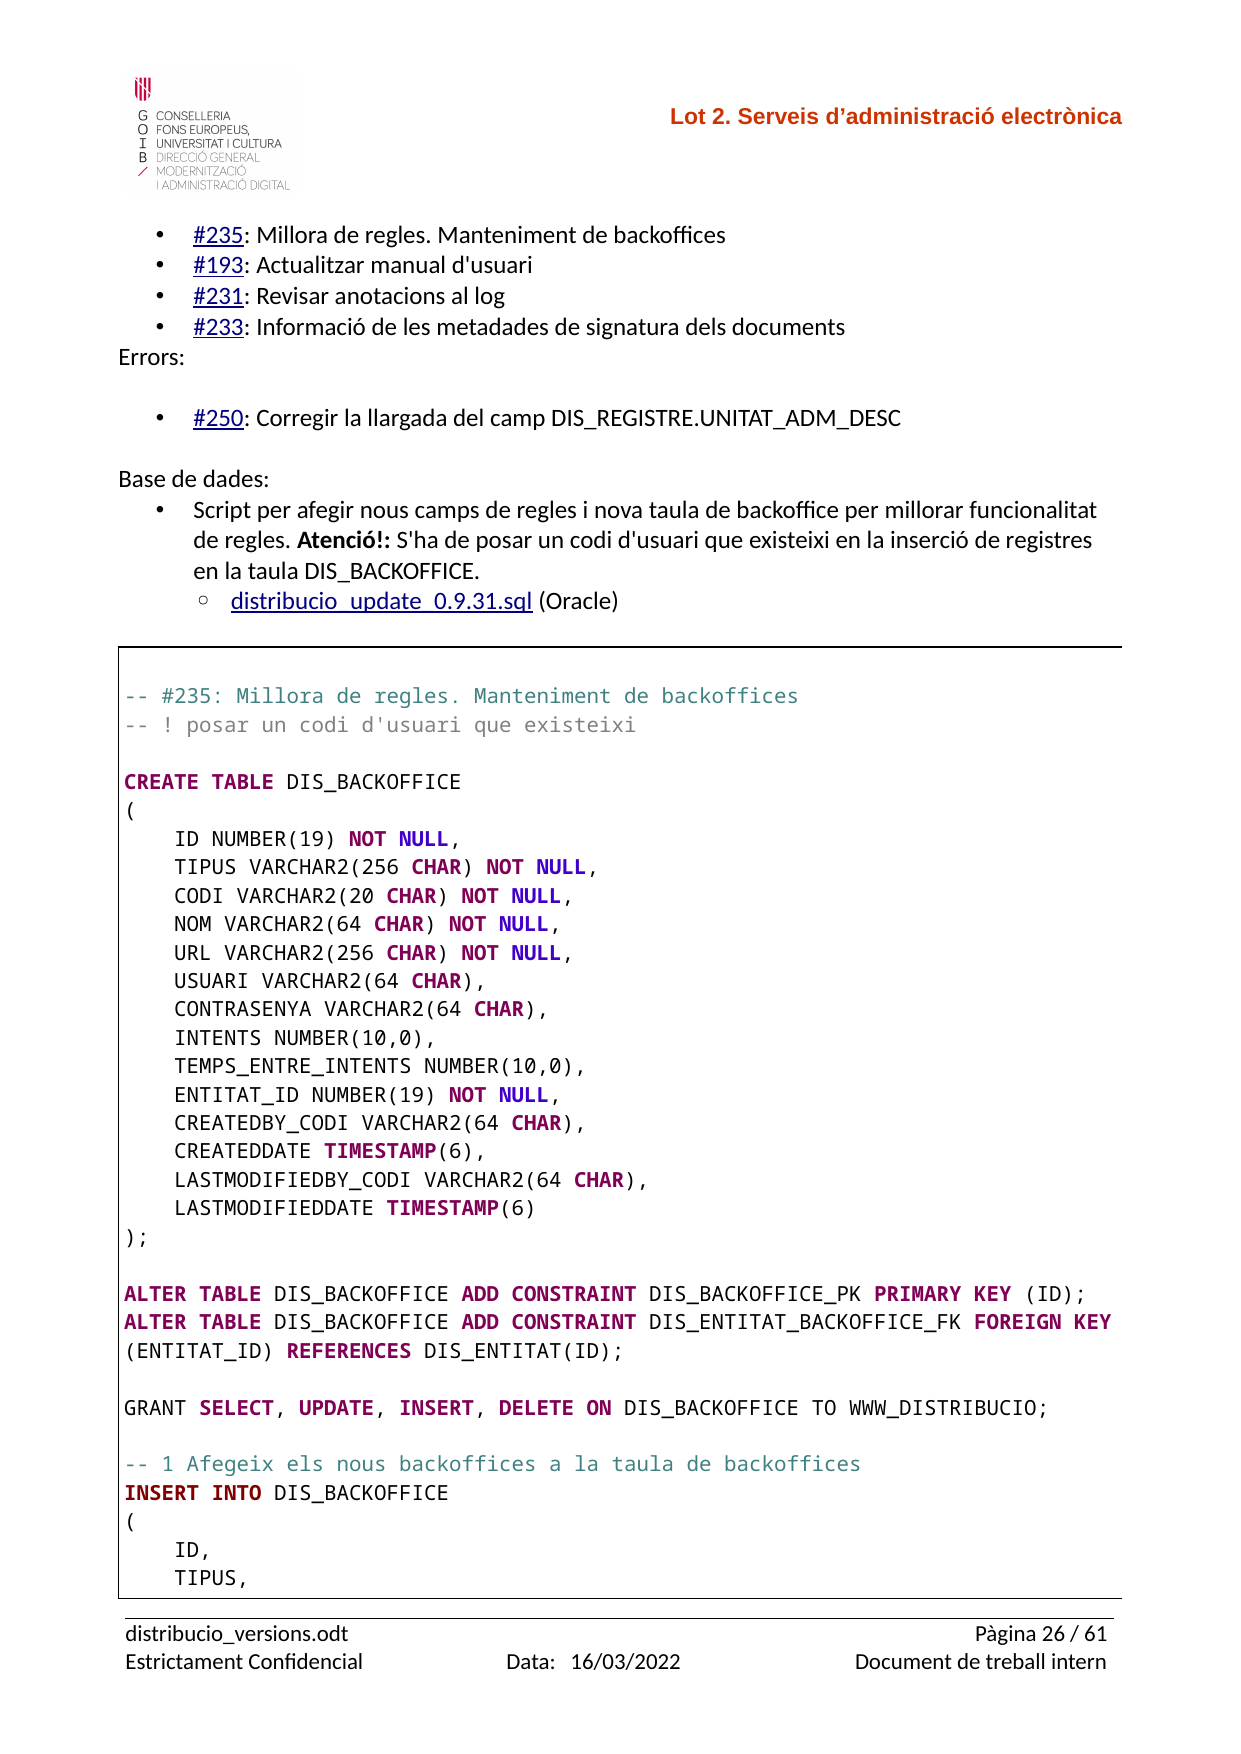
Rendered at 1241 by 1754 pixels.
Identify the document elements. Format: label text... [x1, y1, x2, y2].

text Errors: [118, 341, 1122, 372]
list distribucio_update_0.9.31.sql (Oracle) [193, 585, 1122, 616]
list #231: Revisar anotacions al log [156, 280, 1122, 311]
list #250: Corregir la llargada del camp DIS_REGISTRE.UNITAT_ADM_DESC [156, 402, 1122, 433]
list #233: Informació de les metadades de signatura dels documents [156, 311, 1122, 341]
list #193: Actualitzar manual d'usuari [156, 250, 1122, 280]
text Base de dades: [118, 463, 1122, 494]
list Script per afegir nous camps de regles i nova taula de backoffice per millorar funcionalitat de regles. Atenció!: S'ha de posar un codi d'usuari que existeixi en la inserció de registres en la taula DIS_BACKOFFICE. [156, 494, 1122, 585]
picture [126, 70, 299, 197]
list #235: Millora de regles. Manteniment de backoffices [156, 219, 1122, 250]
table_header -- #235: Millora de regles. Manteniment de backoffices -- ! posar un codi d'usuari que existeixi CREATE TABLE DIS_BACKOFFICE ( ID NUMBER(19) NOT NULL, TIPUS VARCHAR2(256 CHAR) NOT NULL, CODI VARCHAR2(20 CHAR) NOT NULL, NOM VARCHAR2(64 CHAR) NOT NULL, URL VARCHAR2(256 CHAR) NOT NULL, USUARI VARCHAR2(64 CHAR), CONTRASENYA VARCHAR2(64 CHAR), INTENTS NUMBER(10,0), TEMPS_ENTRE_INTENTS NUMBER(10,0), ENTITAT_ID NUMBER(19) NOT NULL, CREATEDBY_CODI VARCHAR2(64 CHAR), CREATEDDATE TIMESTAMP(6), LASTMODIFIEDBY_CODI VARCHAR2(64 CHAR), LASTMODIFIEDDATE TIMESTAMP(6) ); ALTER TABLE DIS_BACKOFFICE ADD CONSTRAINT DIS_BACKOFFICE_PK PRIMARY KEY (ID); ALTER TABLE DIS_BACKOFFICE ADD CONSTRAINT DIS_ENTITAT_BACKOFFICE_FK FOREIGN KEY (ENTITAT_ID) REFERENCES DIS_ENTITAT(ID); GRANT SELECT, UPDATE, INSERT, DELETE ON DIS_BACKOFFICE TO WWW_DISTRIBUCIO; -- 1 Afegeix els nous backoffices a la taula de backoffices INSERT INTO DIS_BACKOFFICE ( ID, TIPUS, [119, 648, 1122, 1597]
